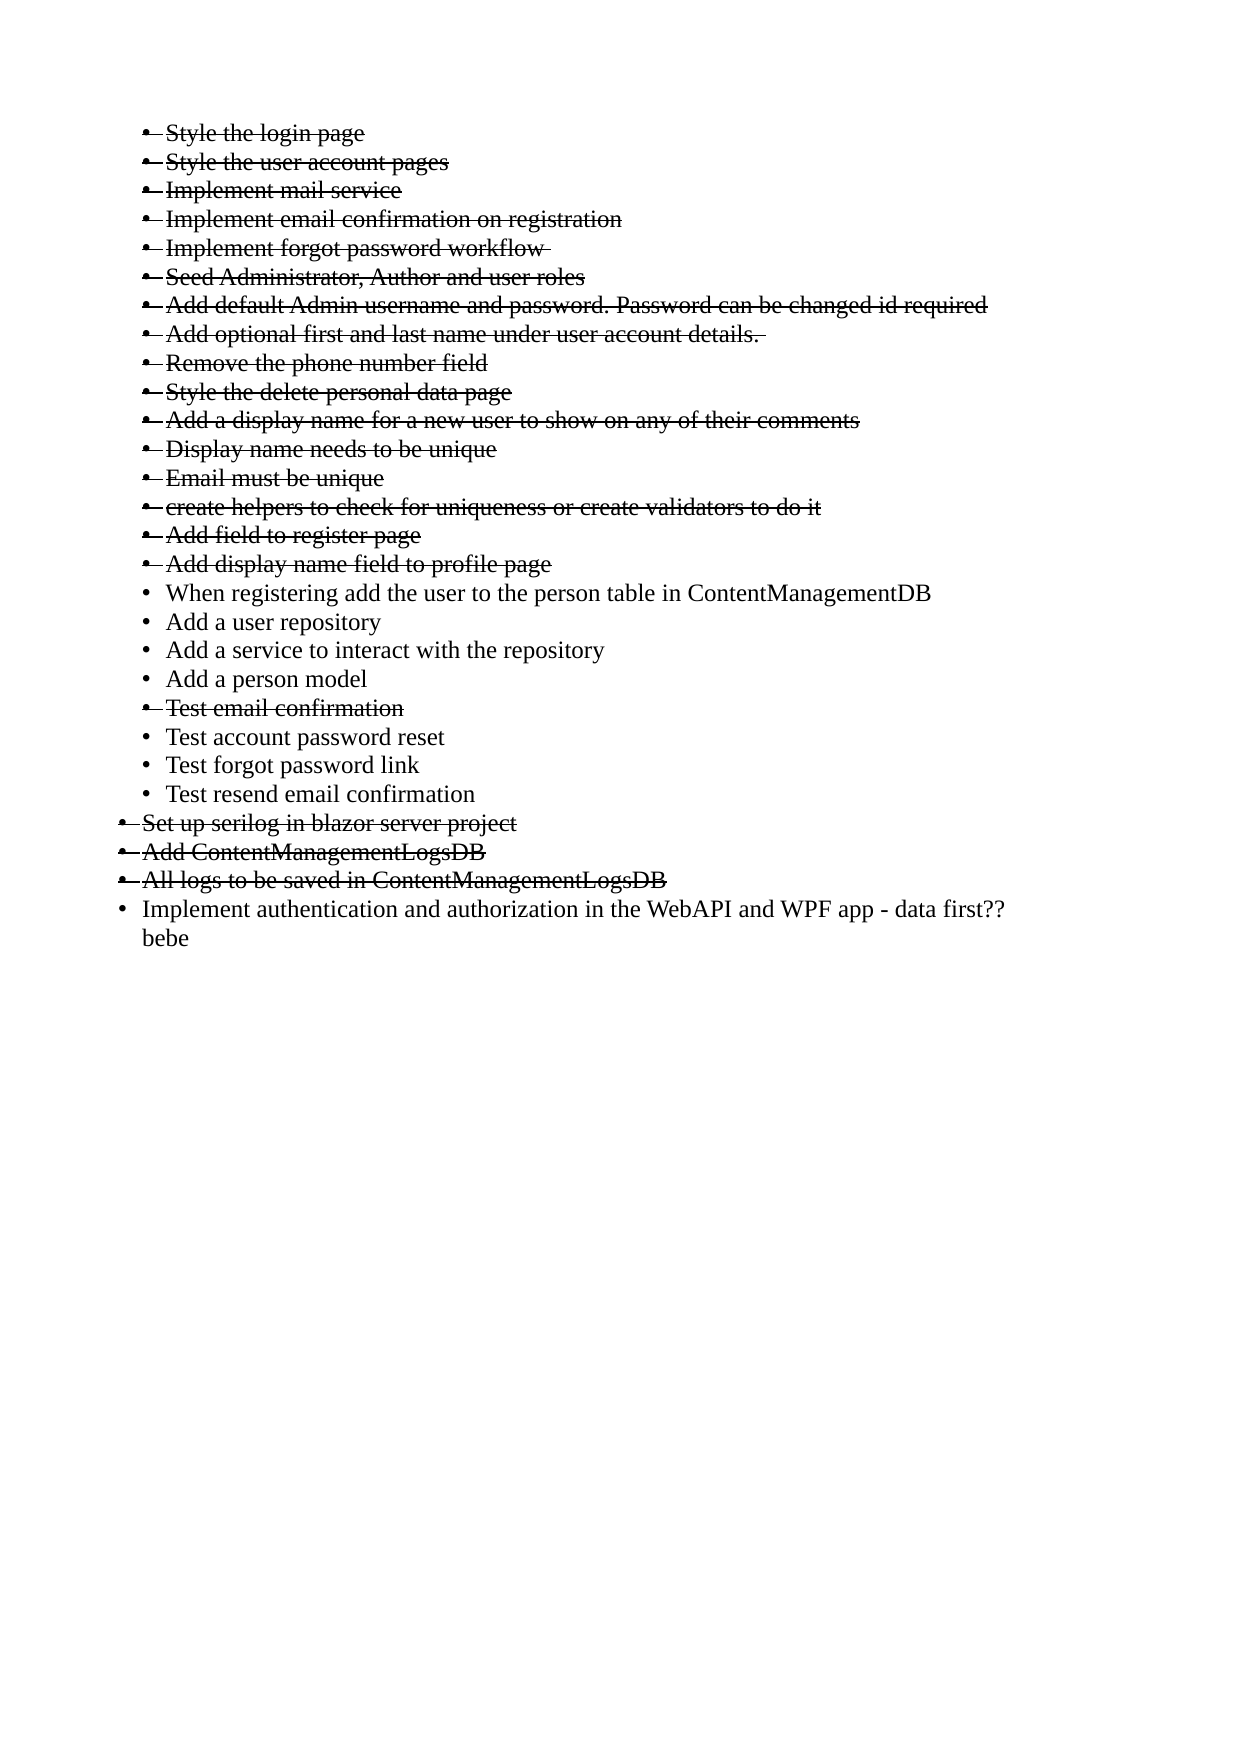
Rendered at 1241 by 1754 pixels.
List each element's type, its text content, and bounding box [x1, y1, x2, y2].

list Seed Administrator, Author and user roles [142, 262, 1122, 291]
list Add a user repository [142, 607, 1122, 636]
list bebe [118, 923, 1122, 952]
list Add a display name for a new user to show on any of their comments [142, 406, 1122, 434]
list Style the user account pages [142, 147, 1122, 176]
list Implement authentication and authorization in the WebAPI and WPF app - data first?? [118, 894, 1122, 923]
list Add default Admin username and password. Password can be changed id required [142, 291, 1122, 319]
list Remove the phone number field [142, 348, 1122, 377]
list Test account password reset [142, 722, 1122, 751]
list Add a service to interact with the repository [142, 636, 1122, 664]
list Implement mail service [142, 176, 1122, 204]
list Implement email confirmation on registration [142, 204, 1122, 233]
list Style the delete personal data page [142, 377, 1122, 406]
list Test forgot password link [142, 751, 1122, 779]
list Test resend email confirmation [142, 779, 1122, 808]
list create helpers to check for uniqueness or create validators to do it [142, 492, 1122, 521]
list Email must be unique [142, 463, 1122, 492]
list Display name needs to be unique [142, 434, 1122, 463]
list Implement forgot password workflow [142, 233, 1122, 262]
list Set up serilog in blazor server project [118, 808, 1122, 837]
list Add field to register page [142, 521, 1122, 549]
list Add a person model [142, 664, 1122, 693]
list Test email confirmation [142, 693, 1122, 722]
list Add optional first and last name under user account details. [142, 319, 1122, 348]
list Add ContentManagementLogsDB [118, 837, 1122, 866]
list All logs to be saved in ContentManagementLogsDB [118, 866, 1122, 894]
list Style the login page [142, 118, 1122, 147]
list When registering add the user to the person table in ContentManagementDB [142, 578, 1122, 607]
list Add display name field to profile page [142, 549, 1122, 578]
